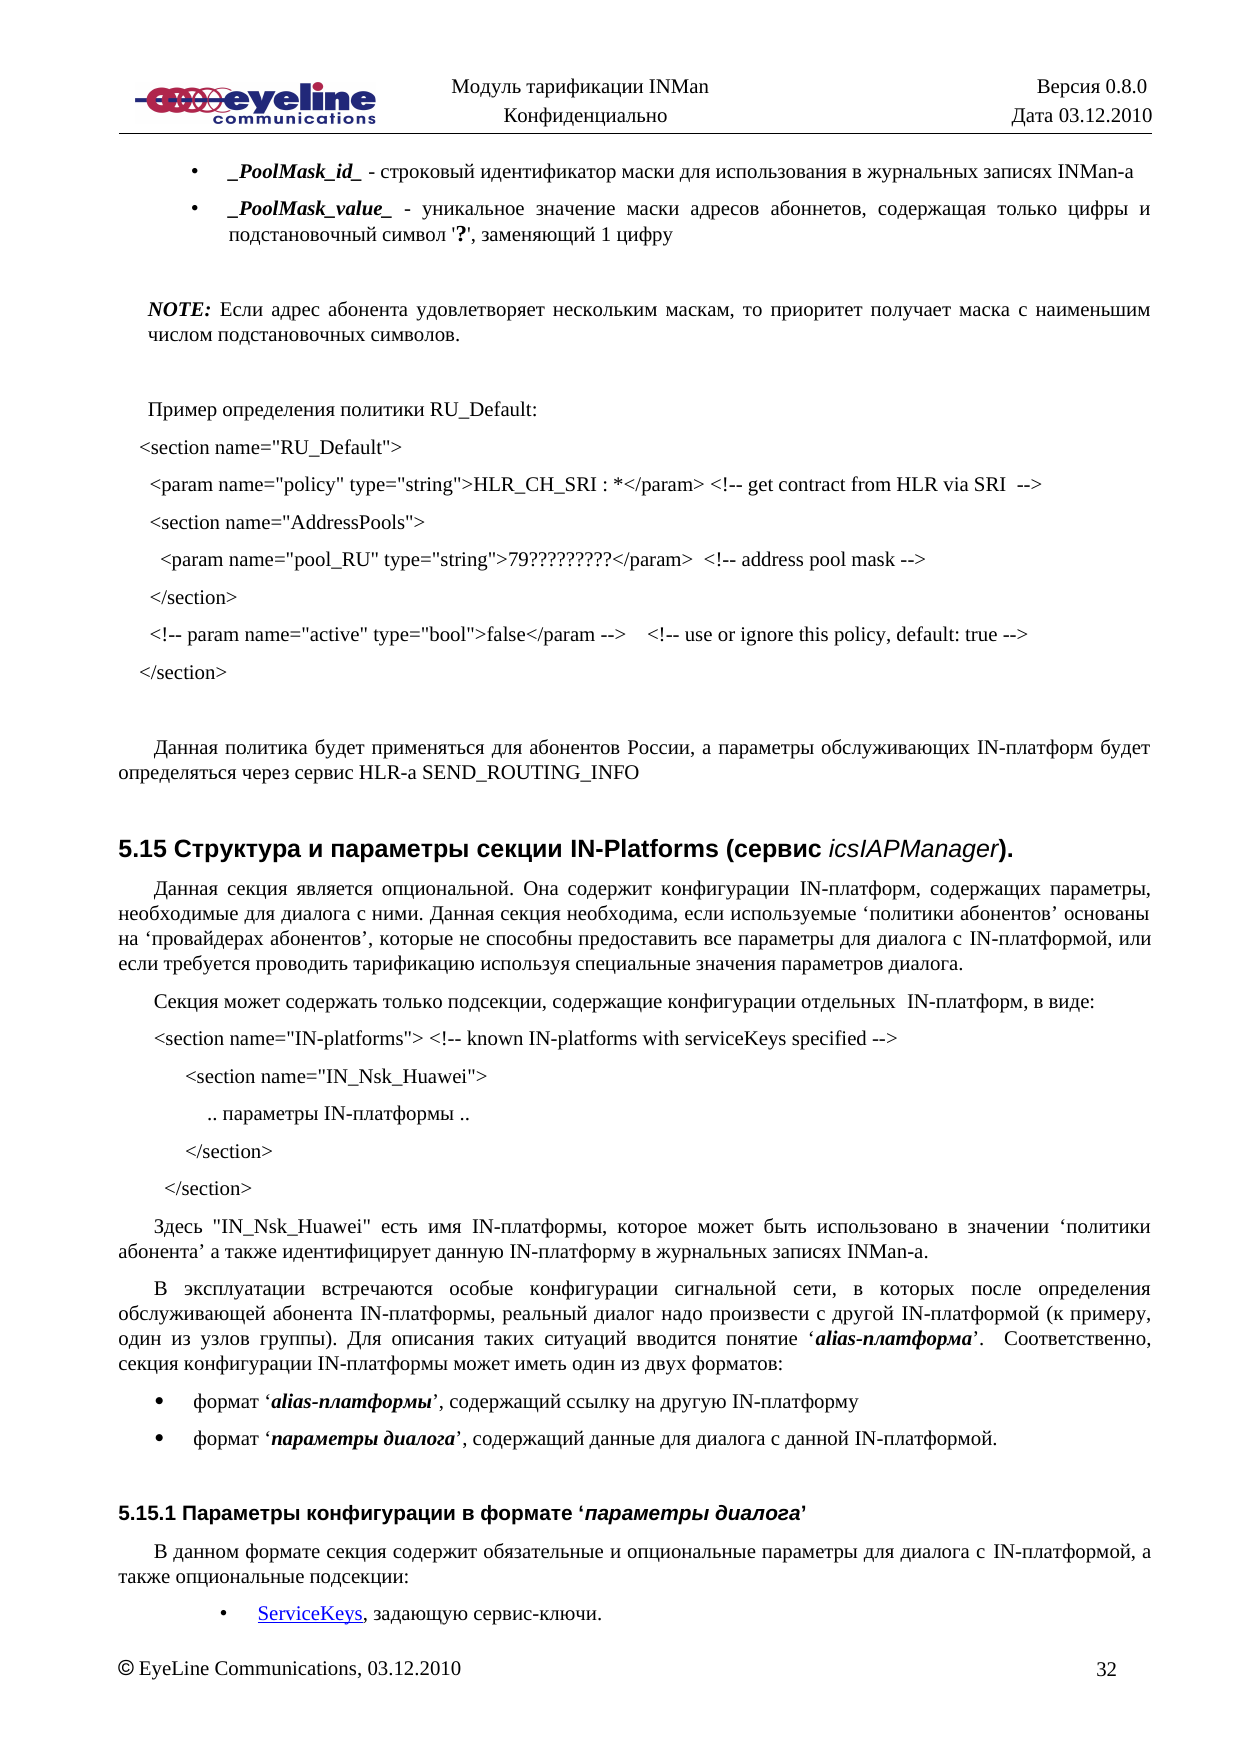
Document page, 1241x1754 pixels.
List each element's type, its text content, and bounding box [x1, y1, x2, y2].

text </section> [118, 659, 1151, 684]
text NOTE: Если адрес абонента удовлетворяет нескольким маскам, то приоритет получает маска с наименьшим числом подстановочных символов. [148, 296, 1151, 346]
subtitle Параметры конфигурации в формате ‘параметры диалога’ [118, 1500, 1151, 1525]
text <section name="AddressPools"> [118, 509, 1151, 534]
picture [135, 82, 376, 124]
list формат ‘alias-платформы’, содержащий ссылку на другую IN-платформу [156, 1388, 1151, 1413]
list _PoolMask_id_ - строковый идентификатор маски для использования в журнальных записях INMan-a [191, 158, 1151, 183]
text <!-- param name="active" type="bool">false</param --> <!-- use or ignore this policy, default: true --> [118, 621, 1151, 646]
text В данном формате секция содержит обязательные и опциональные параметры для диалога с IN-платформой, а также опциональные подсекции: [118, 1538, 1151, 1588]
text .. параметры IN-платформы .. [118, 1100, 1151, 1125]
subtitle Структура и параметры секции IN-Platforms (сервис icsIAPManager). [118, 834, 1151, 863]
list формат ‘параметры диалога’, содержащий данные для диалога с данной IN-платформой. [156, 1425, 1151, 1450]
text Данная политика будет применяться для абонентов России, а параметры обслуживающих IN-платформ будет определяться через сервис HLR-a SEND_ROUTING_INFO [118, 734, 1151, 784]
text <param name="pool_RU" type="string">79?????????</param> <!-- address pool mask --> [118, 546, 1151, 571]
text Здесь "IN_Nsk_Huawei" есть имя IN-платформы, которое может быть использовано в значении ‘политики абонента’ а также идентифицирует данную IN-платформу в журнальных записях INMan-a. [118, 1213, 1151, 1263]
text Данная секция является опциональной. Она содержит конфигурации IN-платформ, содержащих параметры, необходимые для диалога с ними. Данная секция необходима, если используемые ‘политики абонентов’ основаны на ‘провайдерах абонентов’, которые не способны предоставить все параметры для диалога с IN-платформой, или если требуется проводить тарификацию используя специальные значения параметров диалога. [118, 875, 1151, 975]
text </section> [118, 1175, 1151, 1200]
text Пример определения политики RU_Default: [118, 396, 1151, 421]
text <section name="IN-platforms"> <!-- known IN-platforms with serviceKeys specified --> [118, 1025, 1151, 1050]
text Секция может содержать только подсекции, содержащие конфигурации отдельных IN-платформ, в виде: [118, 988, 1151, 1013]
text <param name="policy" type="string">HLR_CH_SRI : *</param> <!-- get contract from HLR via SRI --> [118, 471, 1151, 496]
text <section name="IN_Nsk_Huawei"> [118, 1063, 1151, 1088]
list _PoolMask_value_ - уникальное значение маски адресов абоннетов, содержащая только цифры и подстановочный символ '?', заменяющий 1 цифру [191, 195, 1151, 246]
text </section> [118, 584, 1151, 609]
text В эксплуатации встречаются особые конфигурации сигнальной сети, в которых после определения обслуживающей абонента IN-платформы, реальный диалог надо произвести с другой IN-платформой (к примеру, один из узлов группы). Для описания таких ситуаций вводится понятие ‘alias-платформа’. Соответственно, секция конфигурации IN-платформы может иметь один из двух форматов: [118, 1275, 1151, 1375]
list ServiceKeys, задающую сервис-ключи. [220, 1600, 1151, 1625]
text <section name="RU_Default"> [118, 434, 1151, 459]
text </section> [118, 1138, 1151, 1163]
